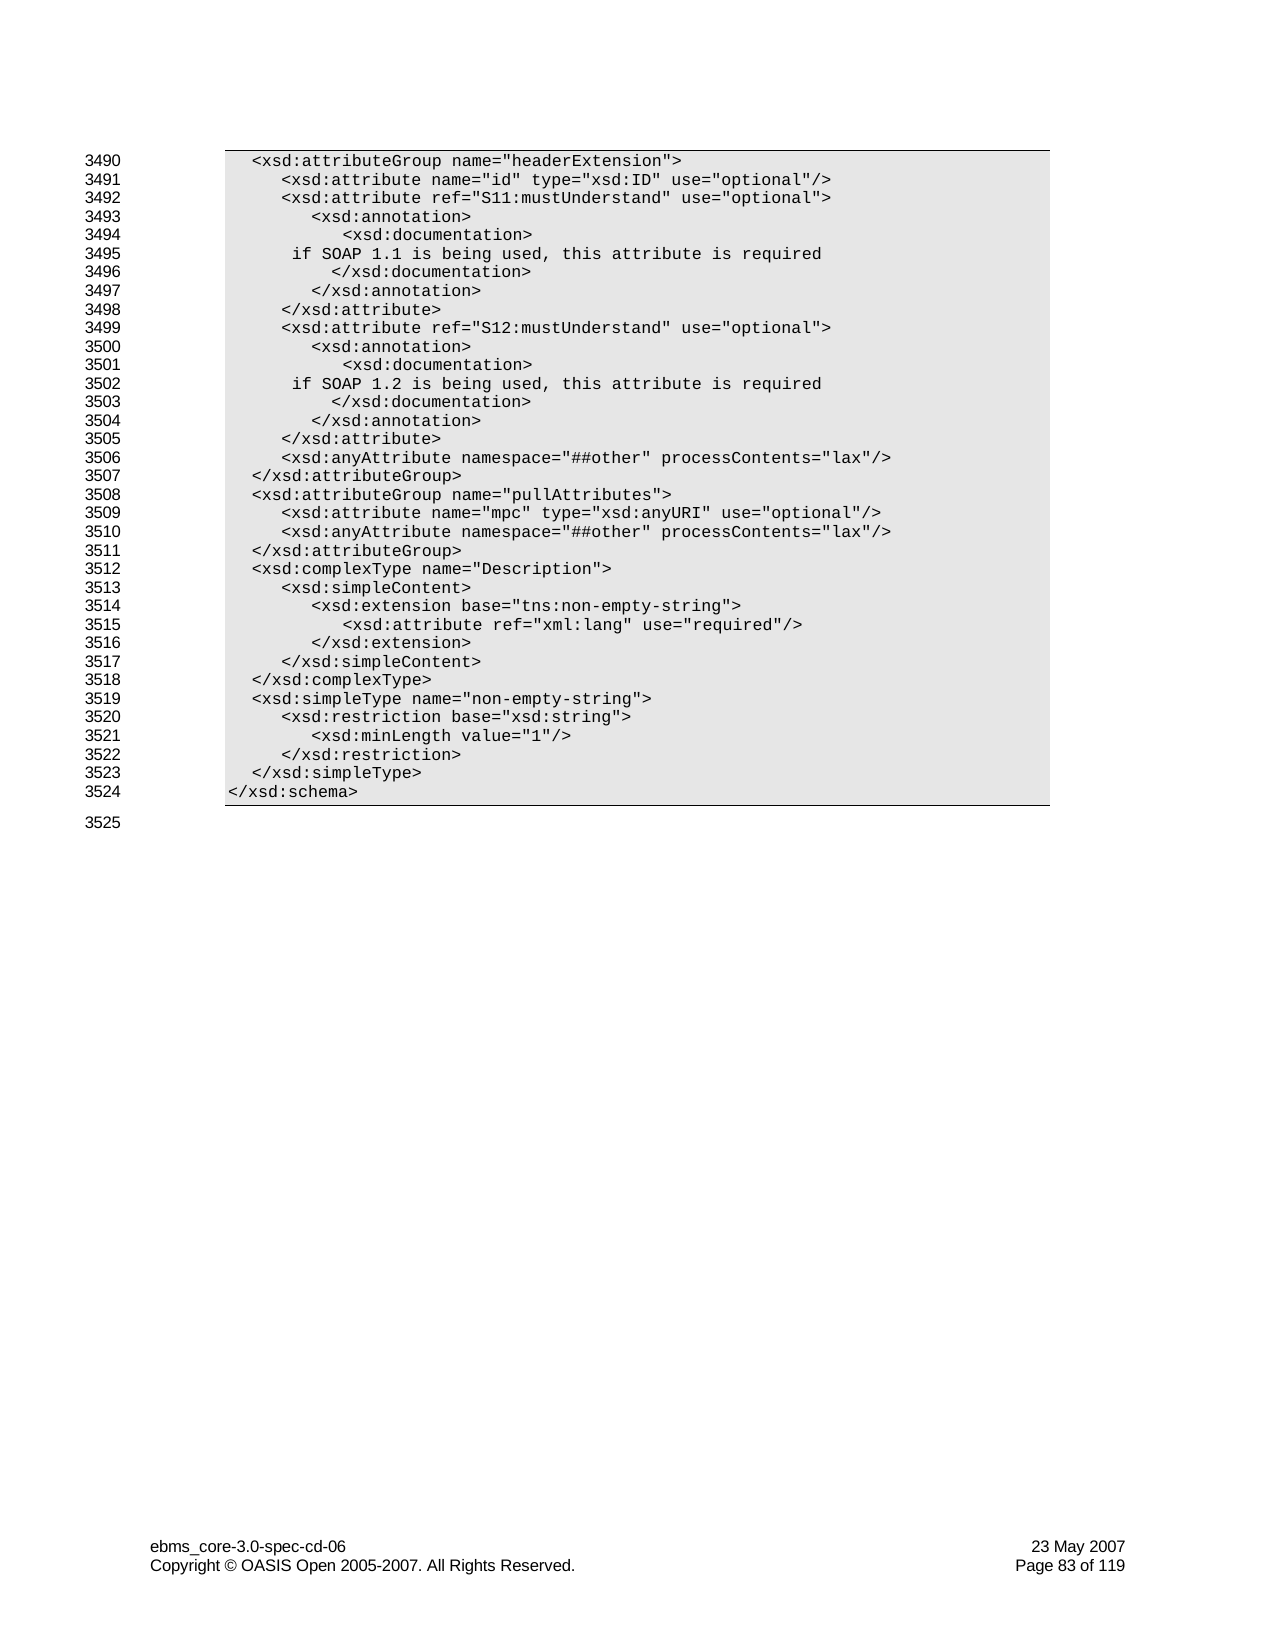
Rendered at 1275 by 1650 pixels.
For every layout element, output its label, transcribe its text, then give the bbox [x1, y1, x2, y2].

text <xsd:complexType name="Description"> [225, 558, 1050, 576]
text <xsd:attribute ref="S12:mustUnderstand" use="optional"> [225, 317, 1050, 335]
text if SOAP 1.2 is being used, this attribute is required [225, 372, 1050, 391]
text <xsd:attribute ref="xml:lang" use="required"/> [225, 613, 1050, 632]
text <xsd:attributeGroup name="pullAttributes"> [225, 484, 1050, 502]
text </xsd:attribute> [225, 428, 1050, 447]
text <xsd:attribute name="mpc" type="xsd:anyURI" use="optional"/> [225, 502, 1050, 521]
text <xsd:attribute name="id" type="xsd:ID" use="optional"/> [225, 168, 1050, 187]
text <xsd:simpleContent> [225, 576, 1050, 595]
text </xsd:simpleContent> [225, 651, 1050, 669]
text </xsd:complexType> [225, 669, 1050, 688]
text <xsd:attribute ref="S11:mustUnderstand" use="optional"> [225, 187, 1050, 206]
text </xsd:attributeGroup> [225, 539, 1050, 558]
text if SOAP 1.1 is being used, this attribute is required [225, 243, 1050, 261]
text </xsd:annotation> [225, 409, 1050, 428]
text </xsd:attribute> [225, 298, 1050, 317]
text <xsd:restriction base="xsd:string"> [225, 706, 1050, 725]
text <xsd:anyAttribute namespace="##other" processContents="lax"/> [225, 447, 1050, 465]
text </xsd:documentation> [225, 391, 1050, 409]
text <xsd:attributeGroup name="headerExtension"> [225, 151, 1050, 168]
text </xsd:schema> [225, 780, 1050, 805]
text </xsd:annotation> [225, 280, 1050, 298]
text </xsd:attributeGroup> [225, 465, 1050, 484]
text <xsd:annotation> [225, 335, 1050, 354]
text <xsd:anyAttribute namespace="##other" processContents="lax"/> [225, 521, 1050, 539]
text <xsd:extension base="tns:non-empty-string"> [225, 595, 1050, 613]
text <xsd:minLength value="1"/> [225, 725, 1050, 743]
text <xsd:documentation> [225, 354, 1050, 372]
text </xsd:extension> [225, 632, 1050, 651]
text </xsd:documentation> [225, 261, 1050, 280]
text <xsd:annotation> [225, 206, 1050, 224]
text </xsd:restriction> [225, 743, 1050, 762]
text <xsd:documentation> [225, 224, 1050, 243]
text </xsd:simpleType> [225, 762, 1050, 780]
text <xsd:simpleType name="non-empty-string"> [225, 688, 1050, 706]
